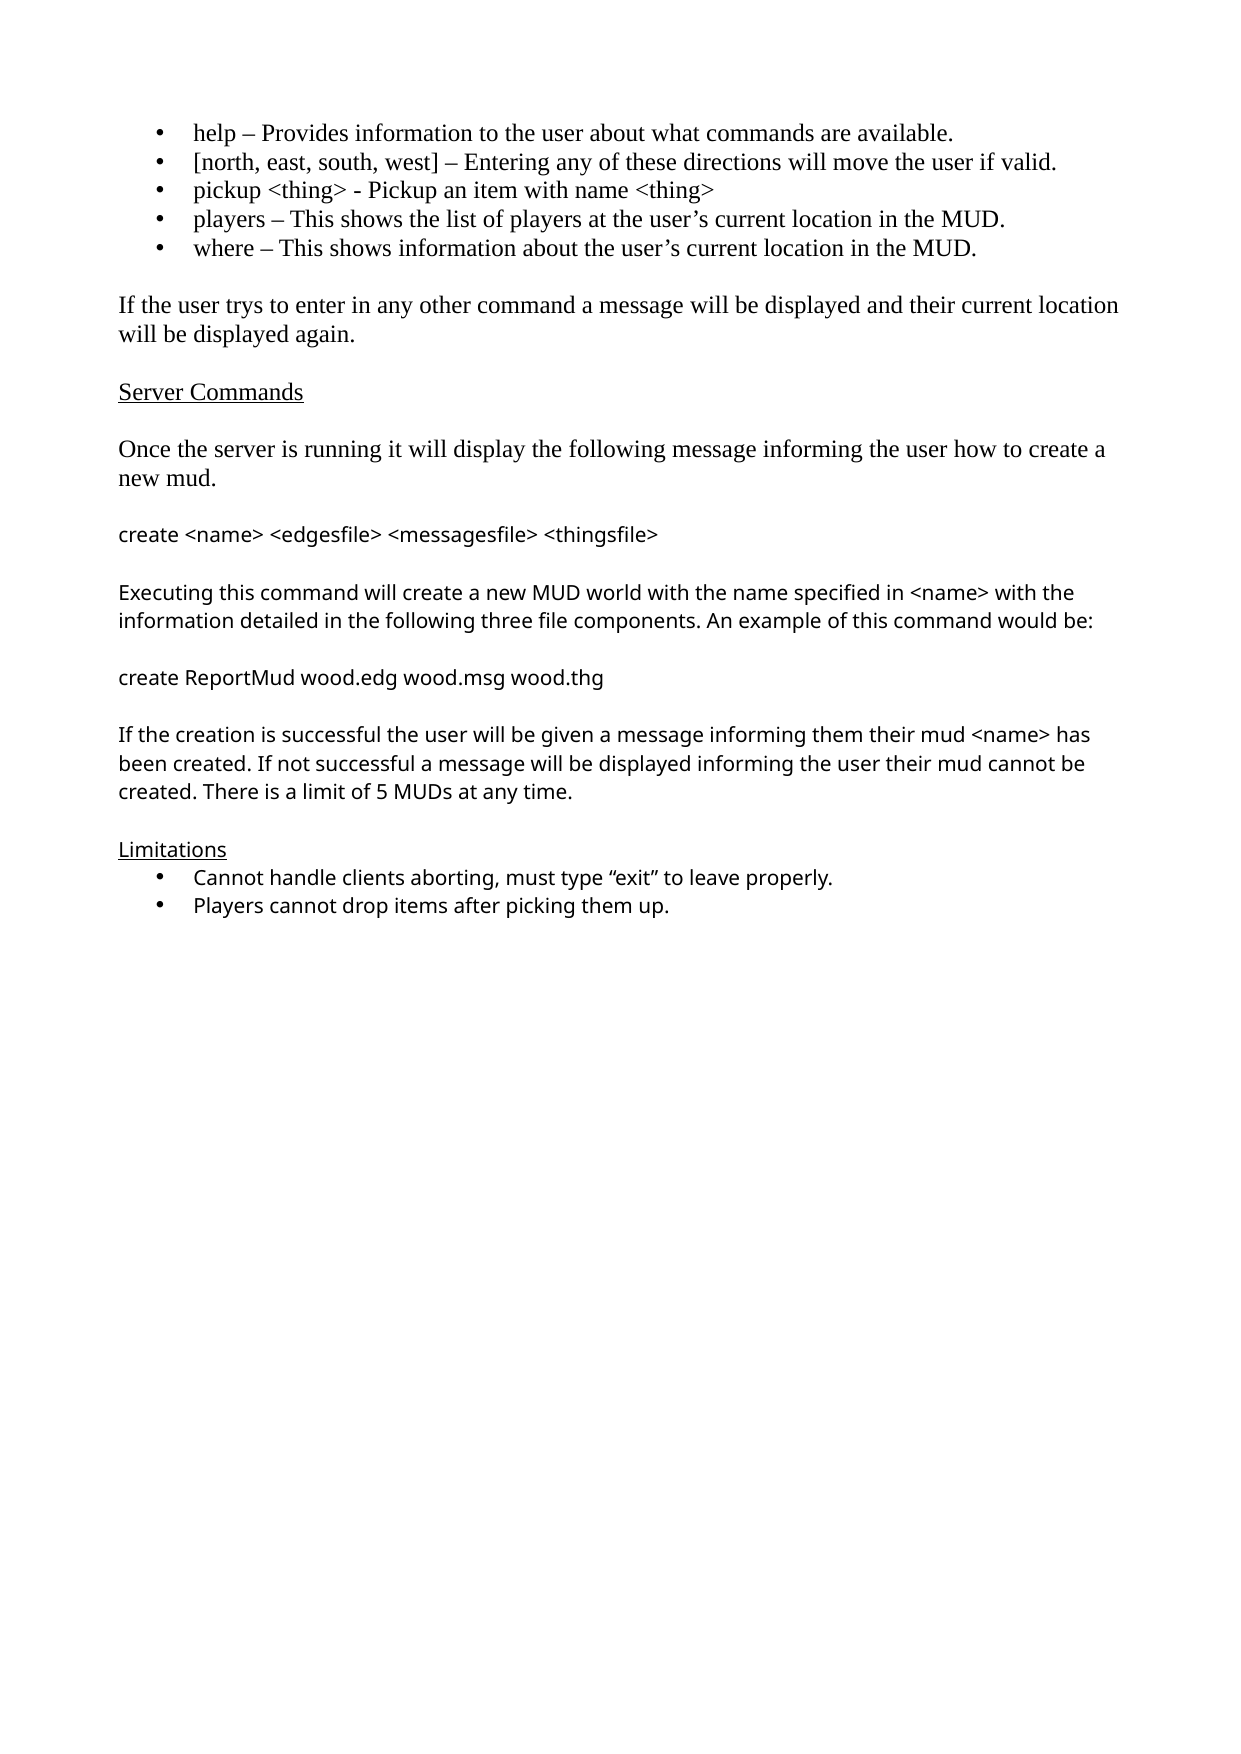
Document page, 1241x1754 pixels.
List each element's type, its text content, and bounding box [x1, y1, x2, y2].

text Limitations [118, 835, 1122, 863]
text If the user trys to enter in any other command a message will be displayed and their current location will be displayed again. [118, 291, 1122, 348]
text Server Commands [118, 377, 1122, 406]
text create <name> <edgesfile> <messagesfile> <thingsfile> [118, 521, 1122, 549]
list [north, east, south, west] – Entering any of these directions will move the user if valid. [156, 147, 1122, 176]
text create ReportMud wood.edg wood.msg wood.thg [118, 663, 1122, 692]
list Players cannot drop items after picking them up. [156, 892, 1122, 920]
list pickup <thing> - Pickup an item with name <thing> [156, 176, 1122, 204]
list where – This shows information about the user’s current location in the MUD. [156, 233, 1122, 262]
text Executing this command will create a new MUD world with the name specified in <name> with the information detailed in the following three file components. An example of this command would be: [118, 578, 1122, 635]
text Once the server is running it will display the following message informing the user how to create a new mud. [118, 434, 1122, 492]
text If the creation is successful the user will be given a message informing them their mud <name> has been created. If not successful a message will be displayed informing the user their mud cannot be created. There is a limit of 5 MUDs at any time. [118, 721, 1122, 806]
list help – Provides information to the user about what commands are available. [156, 118, 1122, 147]
list players – This shows the list of players at the user’s current location in the MUD. [156, 204, 1122, 233]
list Cannot handle clients aborting, must type “exit” to leave properly. [156, 863, 1122, 892]
